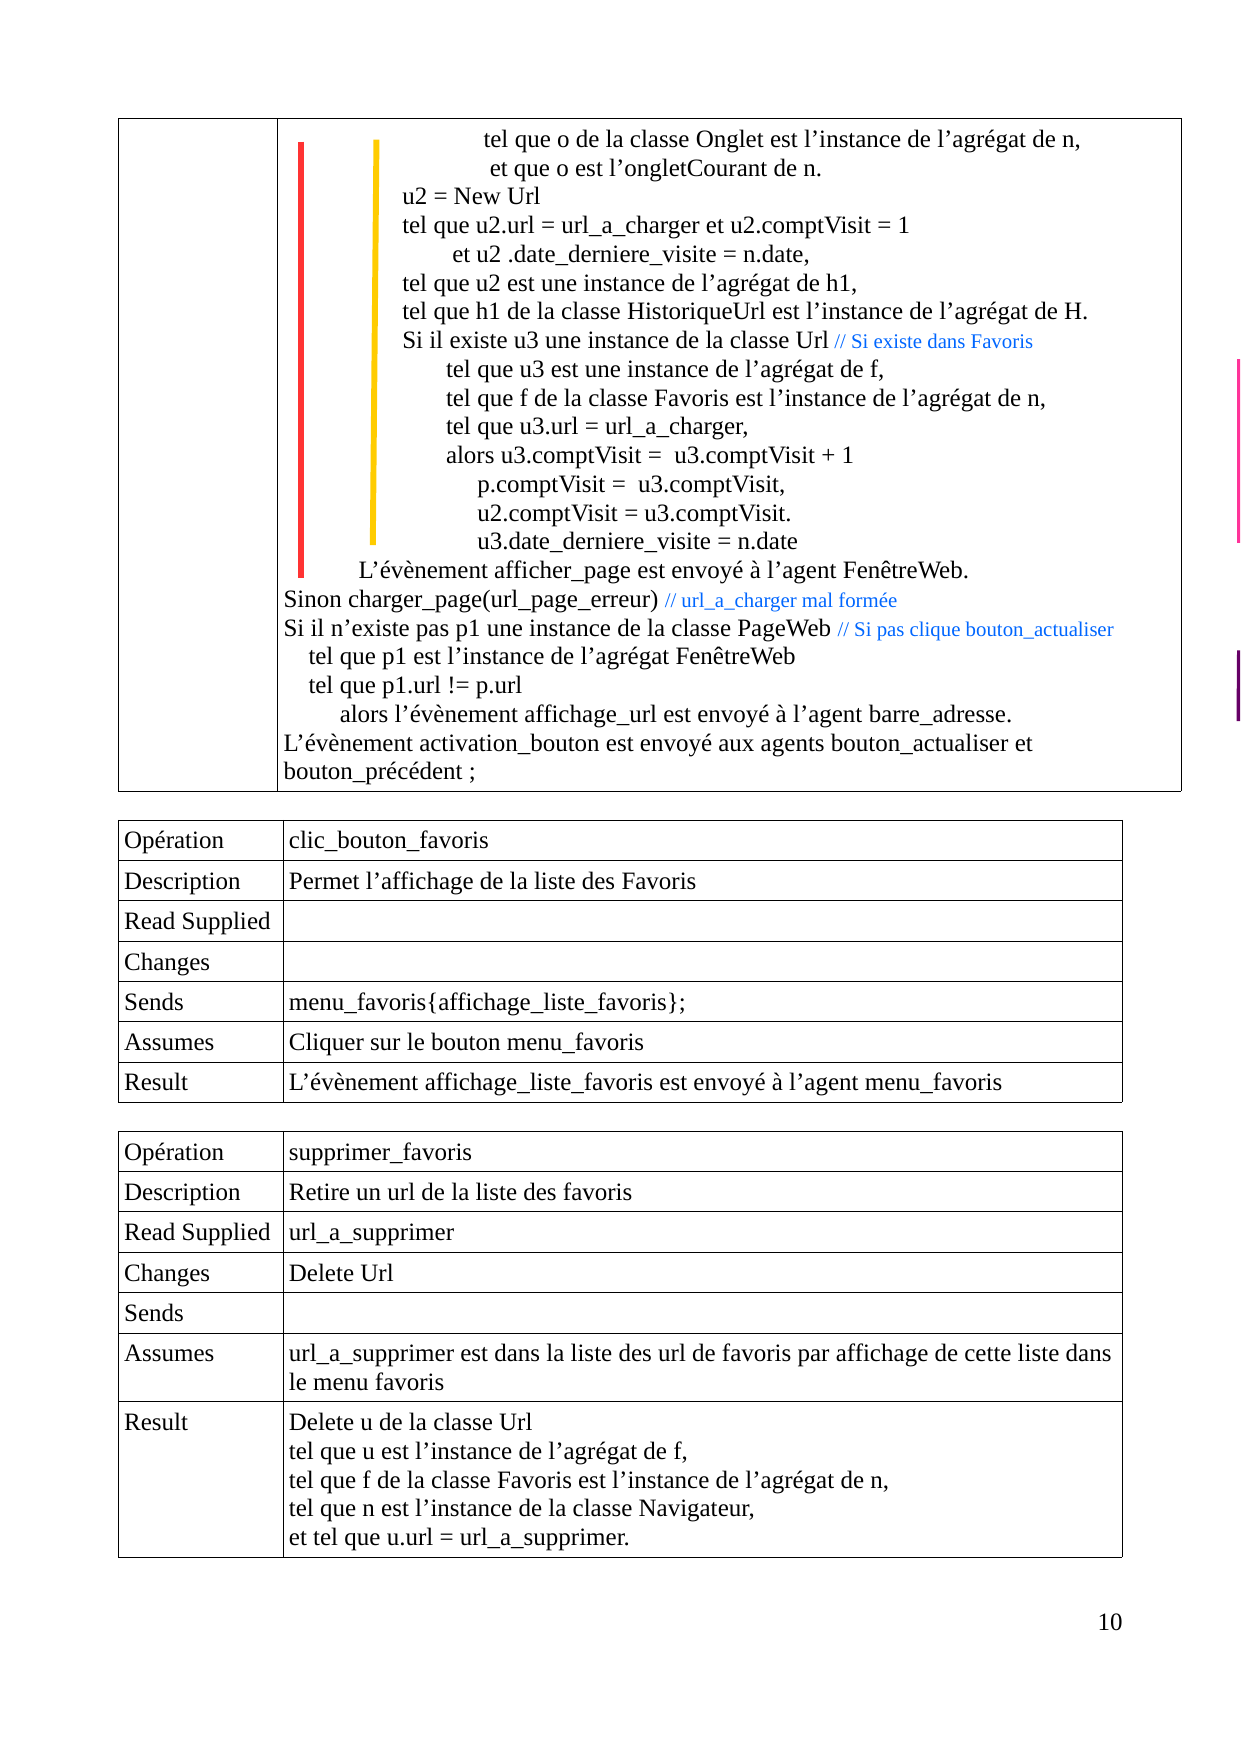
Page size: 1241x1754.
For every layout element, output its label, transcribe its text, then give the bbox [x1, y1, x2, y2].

table_cell L’évènement affichage_liste_favoris est envoyé à l’agent menu_favoris [284, 1063, 1122, 1102]
table_header Opération [119, 821, 283, 860]
table_cell Assumes [119, 1022, 283, 1062]
table_cell Sends [119, 982, 283, 1021]
table_cell Changes [119, 1253, 283, 1292]
table_cell menu_favoris{affichage_liste_favoris}; [284, 982, 1122, 1021]
table_cell url_a_supprimer [284, 1212, 1122, 1252]
table_cell Description [119, 861, 283, 900]
table_cell tel que o de la classe Onglet est l’instance de l’agrégat de n, et que o est l’ongletCourant de n. u2 = New Url tel que u2.url = url_a_charger et u2.comptVisit = 1 et u2 .date_derniere_visite = n.date, tel que u2 est une instance de l’agrégat de h1, tel que h1 de la classe HistoriqueUrl est l’instance de l’agrégat de H. Si il existe u3 une instance de la classe Url // Si existe dans Favoris tel que u3 est une instance de l’agrégat de f, tel que f de la classe Favoris est l’instance de l’agrégat de n, tel que u3.url = url_a_charger, alors u3.comptVisit = u3.comptVisit + 1 p.comptVisit = u3.comptVisit, u2.comptVisit = u3.comptVisit. u3.date_derniere_visite = n.date L’évènement afficher_page est envoyé à l’agent FenêtreWeb. Sinon charger_page(url_page_erreur) // url_a_charger mal formée Si il n’existe pas p1 une instance de la classe PageWeb // Si pas clique bouton_actualiser tel que p1 est l’instance de l’agrégat FenêtreWeb tel que p1.url != p.url alors l’évènement affichage_url est envoyé à l’agent barre_adresse. L’évènement activation_bouton est envoyé aux agents bouton_actualiser et bouton_précédent ; [278, 119, 1181, 791]
table_cell [284, 942, 1122, 981]
table_cell Permet l’affichage de la liste des Favoris [284, 861, 1122, 900]
table_cell Changes [119, 942, 283, 981]
table_cell Delete Url [284, 1253, 1122, 1292]
table_cell [284, 901, 1122, 941]
table_header clic_bouton_favoris [284, 821, 1122, 860]
table_cell Read Supplied [119, 901, 283, 941]
table_header Opération [119, 1132, 283, 1171]
table_cell Read Supplied [119, 1212, 283, 1252]
table_cell [284, 1293, 1122, 1332]
table_cell Cliquer sur le bouton menu_favoris [284, 1022, 1122, 1062]
table_cell url_a_supprimer est dans la liste des url de favoris par affichage de cette liste dans le menu favoris [284, 1334, 1122, 1401]
table_cell Description [119, 1172, 283, 1211]
table_cell Delete u de la classe Url tel que u est l’instance de l’agrégat de f, tel que f de la classe Favoris est l’instance de l’agrégat de n, tel que n est l’instance de la classe Navigateur, et tel que u.url = url_a_supprimer. [284, 1402, 1122, 1557]
table_cell Assumes [119, 1334, 283, 1401]
table_cell Sends [119, 1293, 283, 1332]
table_cell Result [119, 1063, 283, 1102]
table_cell Retire un url de la liste des favoris [284, 1172, 1122, 1211]
table_header supprimer_favoris [284, 1132, 1122, 1171]
table_cell Result [119, 1402, 283, 1557]
table_cell [119, 119, 277, 791]
